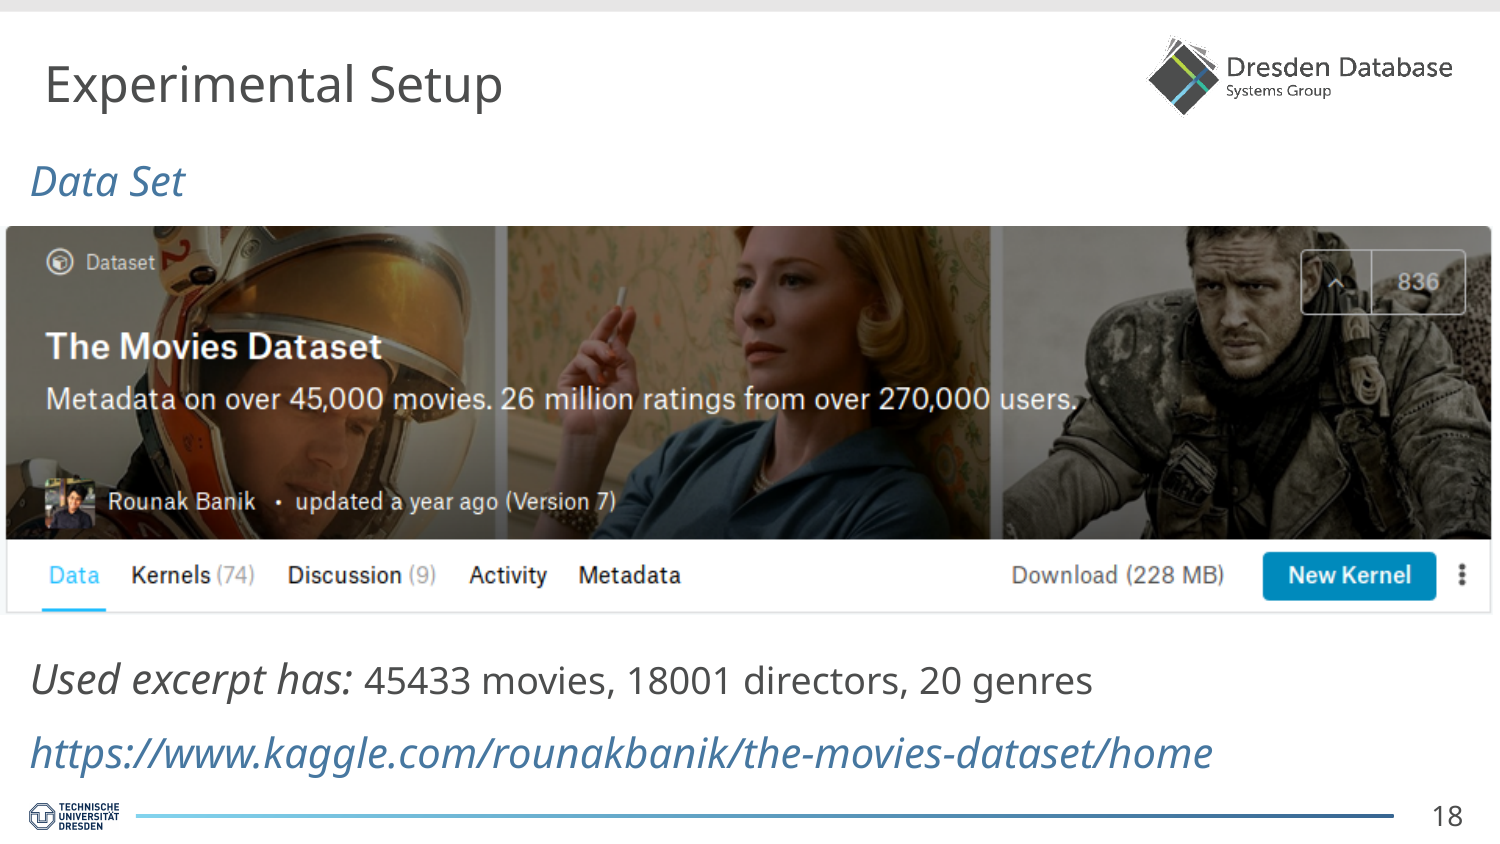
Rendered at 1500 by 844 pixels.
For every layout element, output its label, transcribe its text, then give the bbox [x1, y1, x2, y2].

title Experimental Setup [29, 47, 1093, 118]
list Data Set Used excerpt has: 45433 movies, 18001 directors, 20 genres https://www.kaggle.com/rounakbanik/the-movies-dataset/home [29, 153, 1471, 226]
list Data Set Used excerpt has: 45433 movies, 18001 directors, 20 genres https://www.kaggle.com/rounakbanik/the-movies-dataset/home [29, 615, 1471, 774]
picture [1145, 35, 1453, 118]
picture [29, 803, 119, 830]
picture [0, 226, 1493, 615]
